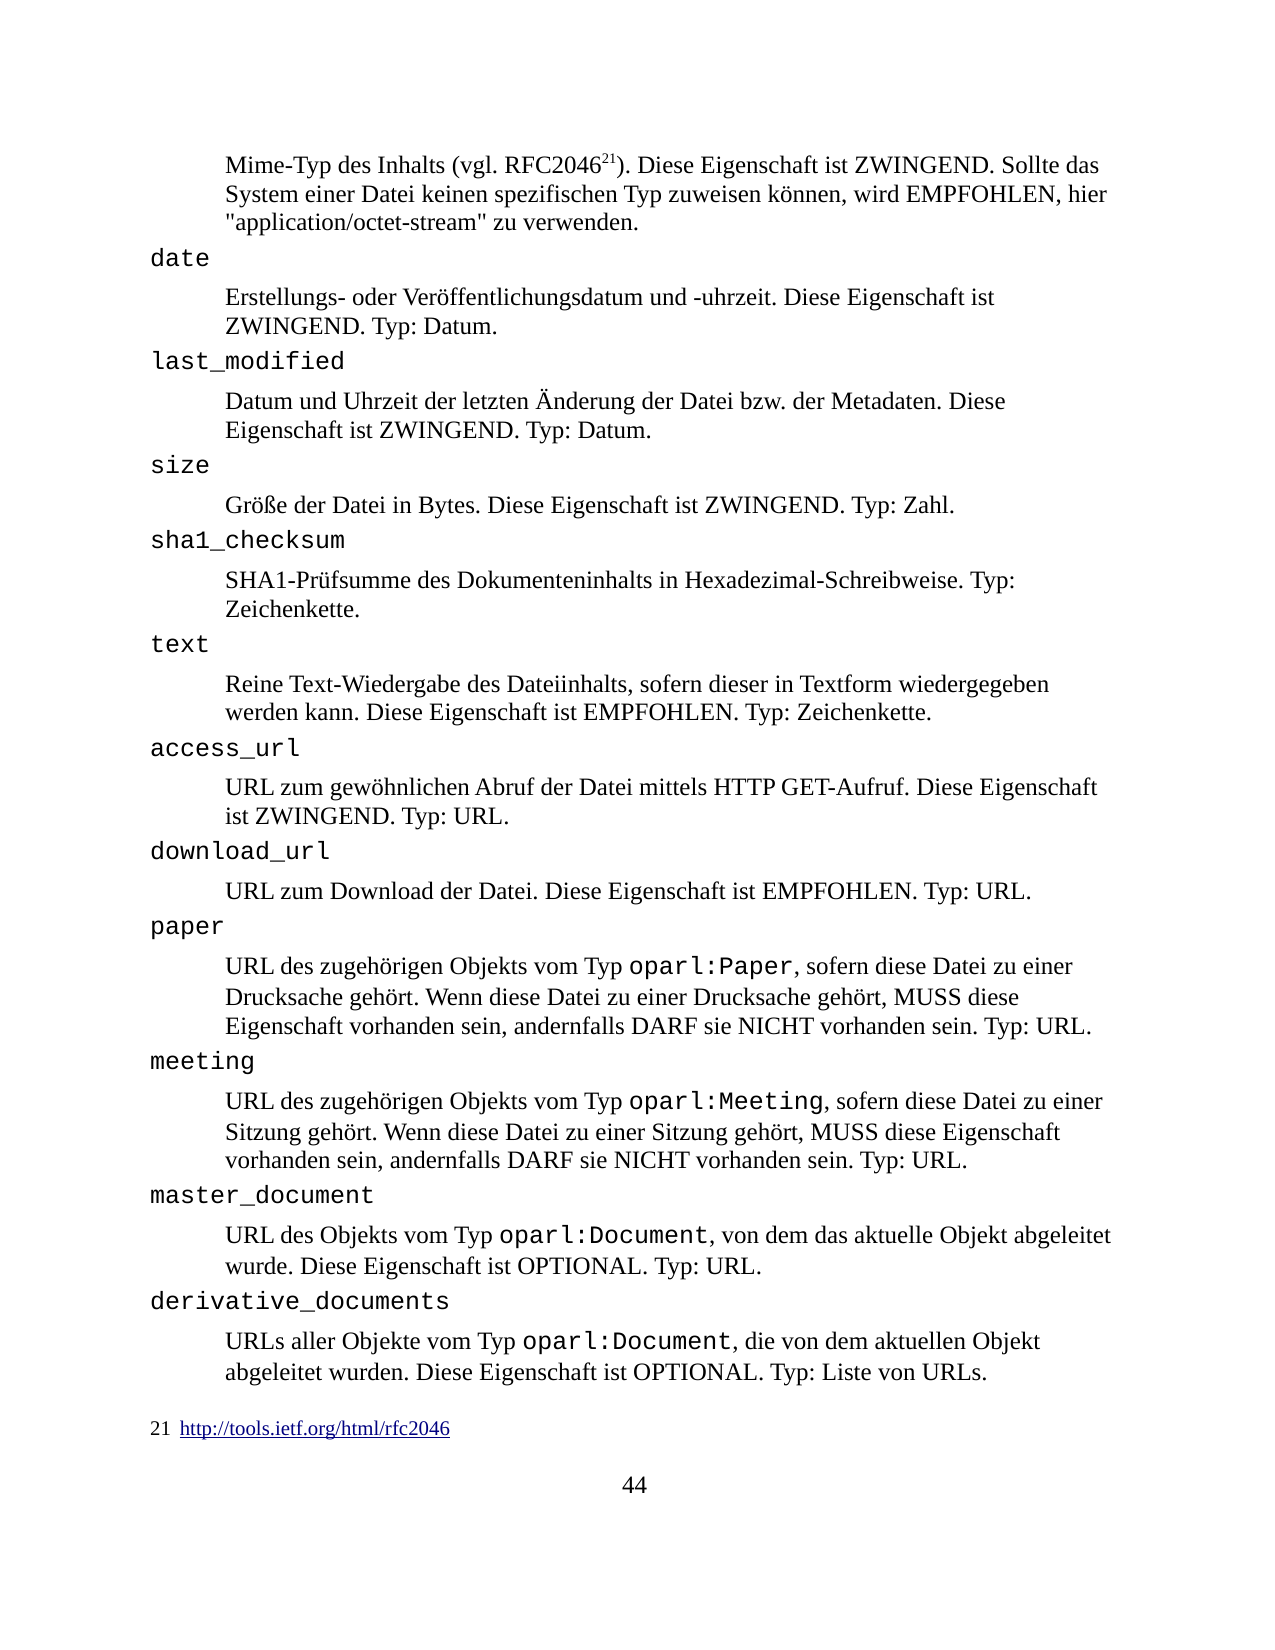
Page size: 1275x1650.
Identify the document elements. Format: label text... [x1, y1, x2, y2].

text SHA1-Prüfsumme des Dokumenteninhalts in Hexadezimal-Schreibweise. Typ: Zeichenkette. [225, 565, 1125, 622]
text URL des zugehörigen Objekts vom Typ oparl:Meeting, sofern diese Datei zu einer Sitzung gehört. Wenn diese Datei zu einer Sitzung gehört, MUSS diese Eigenschaft vorhanden sein, andernfalls DARF sie NICHT vorhanden sein. Typ: URL. [225, 1086, 1125, 1174]
text Mime-Typ des Inhalts (vgl. RFC2046). Diese Eigenschaft ist ZWINGEND. Sollte das System einer Datei keinen spezifischen Typ zuweisen können, wird EMPFOHLEN, hier "application/octet-stream" zu verwenden. [225, 150, 1125, 236]
text http://tools.ietf.org/html/rfc2046 [150, 1416, 1125, 1440]
text sha1_checksum [150, 528, 1125, 556]
text URL zum Download der Datei. Diese Eigenschaft ist EMPFOHLEN. Typ: URL. [225, 876, 1125, 905]
text last_modified [150, 349, 1125, 377]
text date [150, 245, 1125, 273]
text meeting [150, 1048, 1125, 1077]
text Reine Text-Wiedergabe des Dateiinhalts, sofern dieser in Textform wiedergegeben werden kann. Diese Eigenschaft ist EMPFOHLEN. Typ: Zeichenkette. [225, 669, 1125, 726]
text URL des Objekts vom Typ oparl:Document, von dem das aktuelle Objekt abgeleitet wurde. Diese Eigenschaft ist OPTIONAL. Typ: URL. [225, 1220, 1125, 1280]
text paper [150, 914, 1125, 942]
text URLs aller Objekte vom Typ oparl:Document, die von dem aktuellen Objekt abgeleitet wurden. Diese Eigenschaft ist OPTIONAL. Typ: Liste von URLs. [225, 1326, 1125, 1386]
text Datum und Uhrzeit der letzten Änderung der Datei bzw. der Metadaten. Diese Eigenschaft ist ZWINGEND. Typ: Datum. [225, 386, 1125, 444]
text URL zum gewöhnlichen Abruf der Datei mittels HTTP GET-Aufruf. Diese Eigenschaft ist ZWINGEND. Typ: URL. [225, 772, 1125, 830]
text master_document [150, 1183, 1125, 1211]
text size [150, 453, 1125, 481]
text text [150, 631, 1125, 660]
text access_url [150, 735, 1125, 763]
text Größe der Datei in Bytes. Diese Eigenschaft ist ZWINGEND. Typ: Zahl. [225, 490, 1125, 519]
text download_url [150, 839, 1125, 867]
text URL des zugehörigen Objekts vom Typ oparl:Paper, sofern diese Datei zu einer Drucksache gehört. Wenn diese Datei zu einer Drucksache gehört, MUSS diese Eigenschaft vorhanden sein, andernfalls DARF sie NICHT vorhanden sein. Typ: URL. [225, 951, 1125, 1039]
text Erstellungs- oder Veröffentlichungsdatum und -uhrzeit. Diese Eigenschaft ist ZWINGEND. Typ: Datum. [225, 282, 1125, 340]
text derivative_documents [150, 1289, 1125, 1317]
